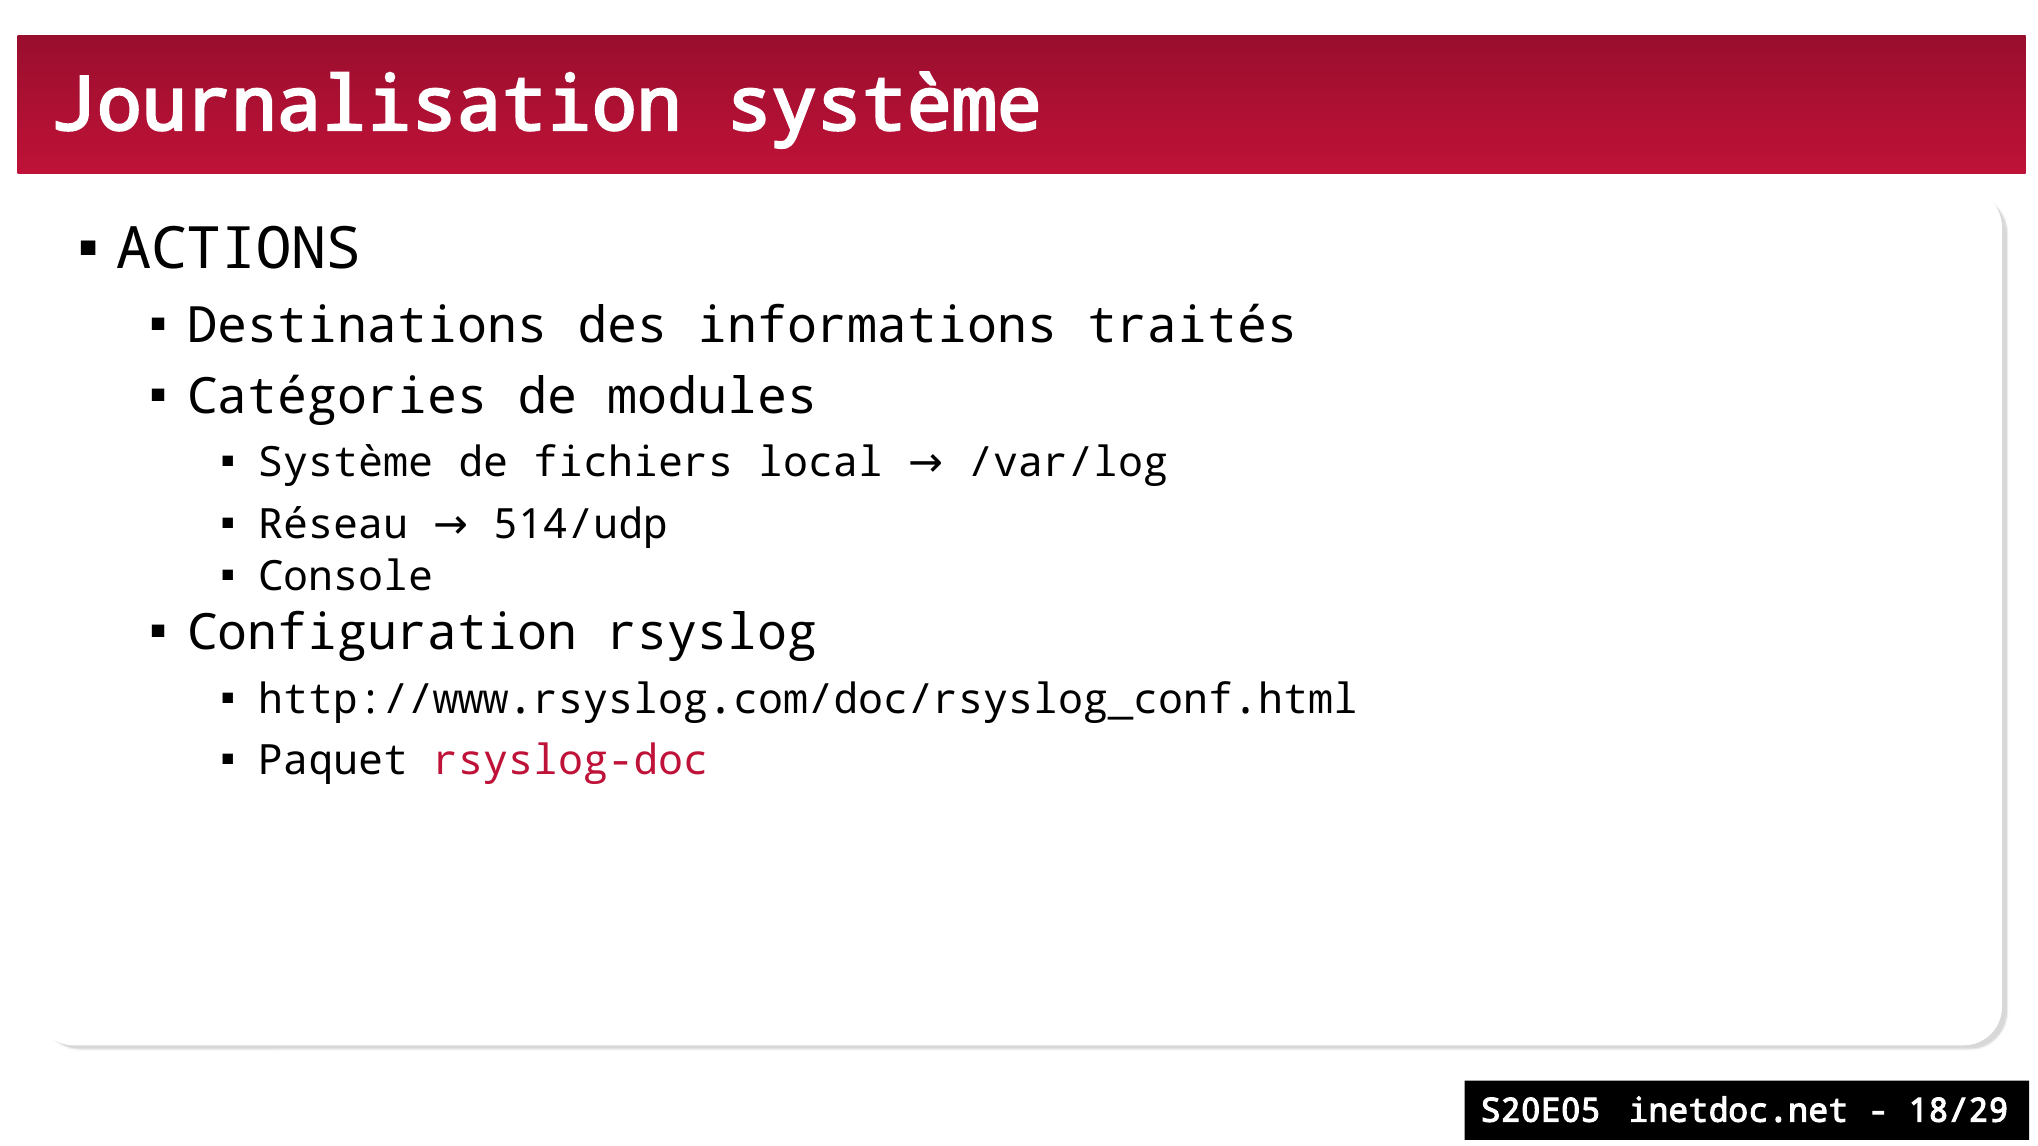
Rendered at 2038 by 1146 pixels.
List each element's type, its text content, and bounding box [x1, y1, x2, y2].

text_box S20E05 inetdoc.net - <numéro>/29 [1464, 1080, 2030, 1140]
text_box Journalisation système [17, 35, 2026, 174]
text_box ACTIONS Destinations des informations traités Catégories de modules Système de fichiers local → /var/log Réseau → 514/udp Console Configuration rsyslog http://www.rsyslog.com/doc/rsyslog_conf.html Paquet rsyslog-doc [35, 188, 2003, 1046]
